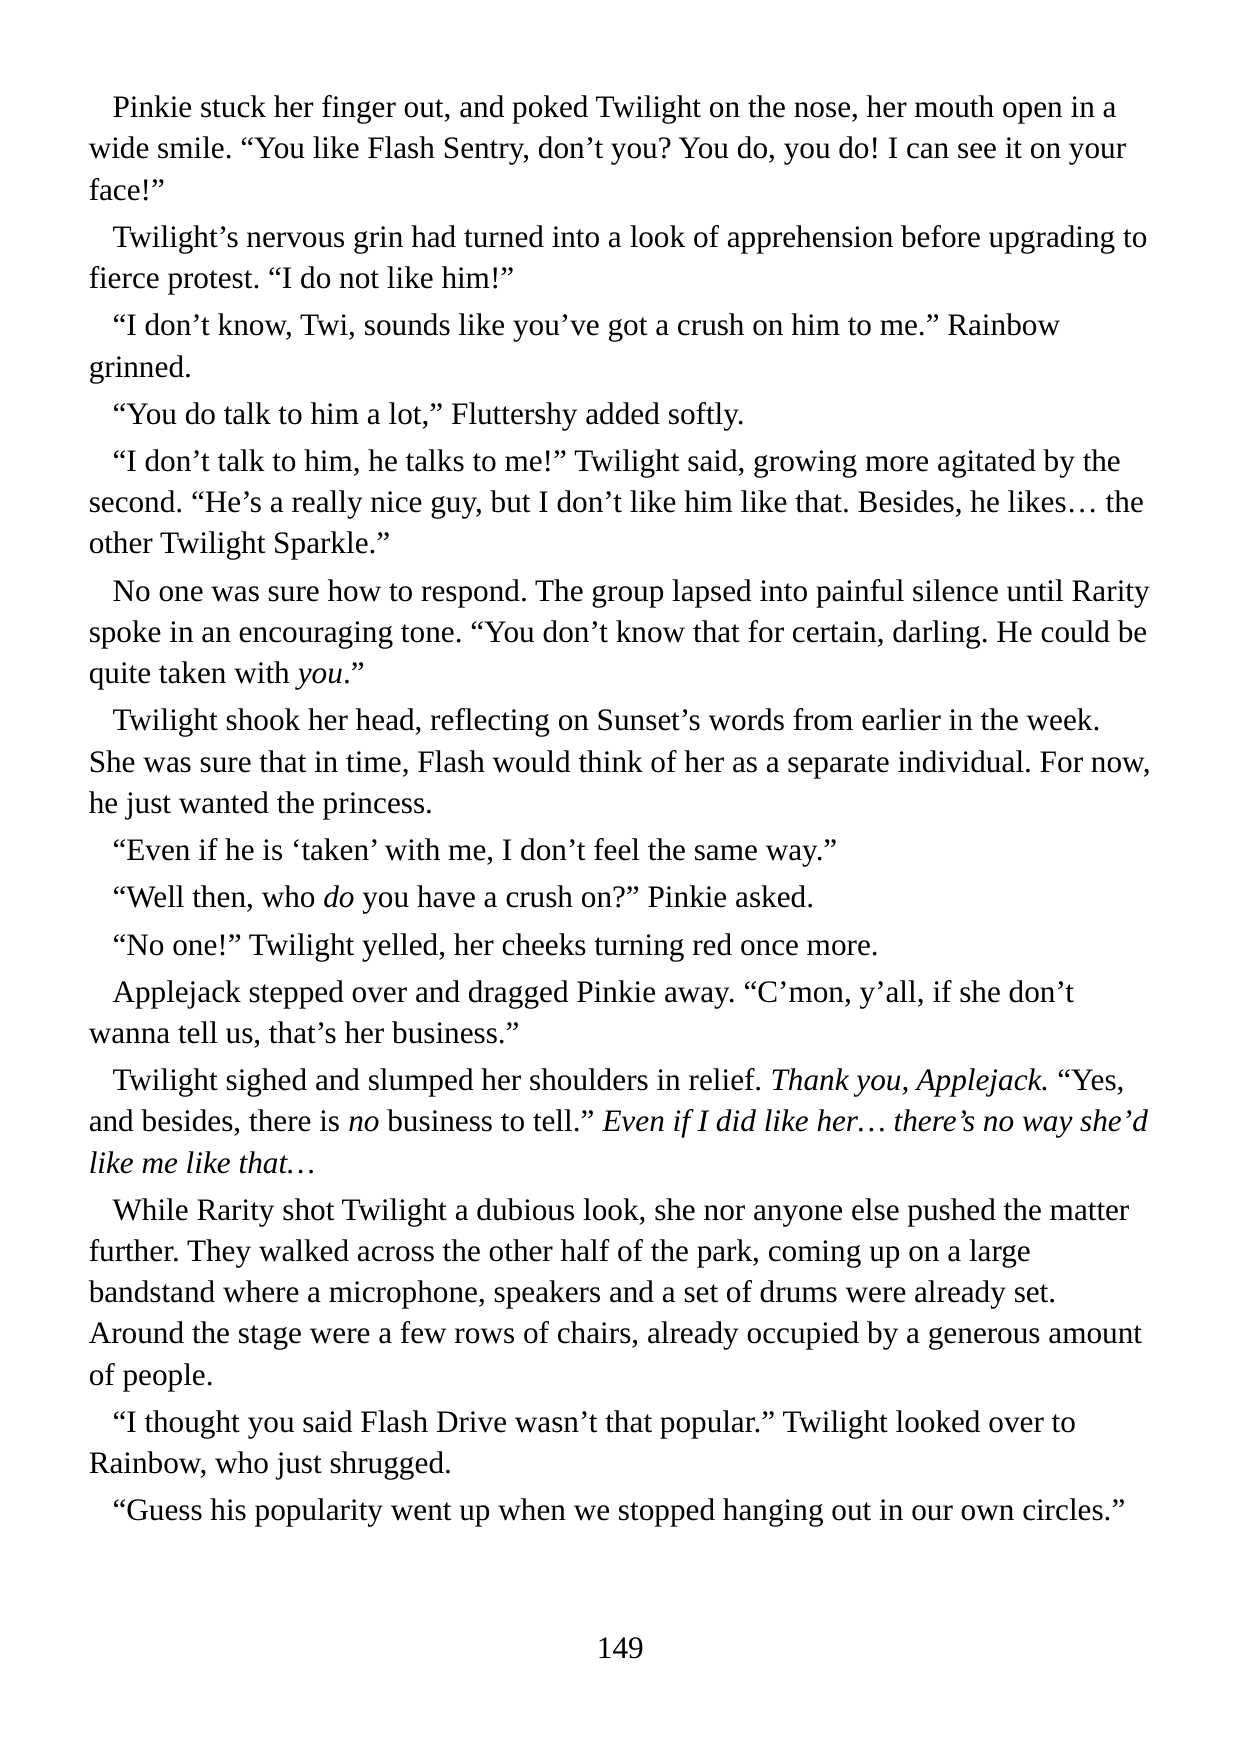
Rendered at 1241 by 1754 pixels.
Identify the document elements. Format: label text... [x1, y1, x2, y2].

text “I don’t talk to him, he talks to me!” Twilight said, growing more agitated by the second. “He’s a really nice guy, but I don’t like him like that. Besides, he likes… the other Twilight Sparkle.” [88, 442, 1152, 561]
text Twilight sighed and slumped her shoulders in relief. Thank you, Applejack. “Yes, and besides, there is no business to tell.” Even if I did like her… there’s no way she’d like me like that… [88, 1061, 1152, 1180]
text “Guess his popularity went up when we stopped hanging out in our own circles.” [88, 1492, 1152, 1528]
text Twilight shook her head, reflecting on Sunset’s words from earlier in the week. She was sure that in time, Flash would think of her as a separate individual. For now, he just wanted the princess. [88, 702, 1152, 820]
text “You do talk to him a lot,” Fluttershy added softly. [88, 395, 1152, 431]
text “No one!” Twilight yelled, her cheeks turning red once more. [88, 926, 1152, 962]
text Applejack stepped over and dragged Pinkie away. “C’mon, y’all, if she don’t wanna tell us, that’s her business.” [88, 973, 1152, 1050]
text Pinkie stuck her finger out, and poked Twilight on the nose, her mouth open in a wide smile. “You like Flash Sentry, don’t you? You do, you do! I can see it on your face!” [88, 88, 1152, 207]
text “Well then, who do you have a crush on?” Pinkie asked. [88, 878, 1152, 914]
text “Even if he is ‘taken’ with me, I don’t feel the same way.” [88, 831, 1152, 867]
text Twilight’s nervous grin had turned into a look of apprehension before upgrading to fierce protest. “I do not like him!” [88, 218, 1152, 295]
text “I thought you said Flash Drive wasn’t that popular.” Twilight looked over to Rainbow, who just shrugged. [88, 1403, 1152, 1480]
text No one was sure how to respond. The group lapsed into painful silence until Rarity spoke in an encouraging tone. “You don’t know that for certain, darling. He could be quite taken with you.” [88, 572, 1152, 690]
text While Rarity shot Twilight a dubious look, she nor anyone else pushed the matter further. They walked across the other half of the park, coming up on a large bandstand where a microphone, speakers and a set of drums were already set. Around the stage were a few rows of chairs, already occupied by a generous amount of people. [88, 1191, 1152, 1392]
text “I don’t know, Twi, sounds like you’ve got a crush on him to me.” Rainbow grinned. [88, 307, 1152, 384]
